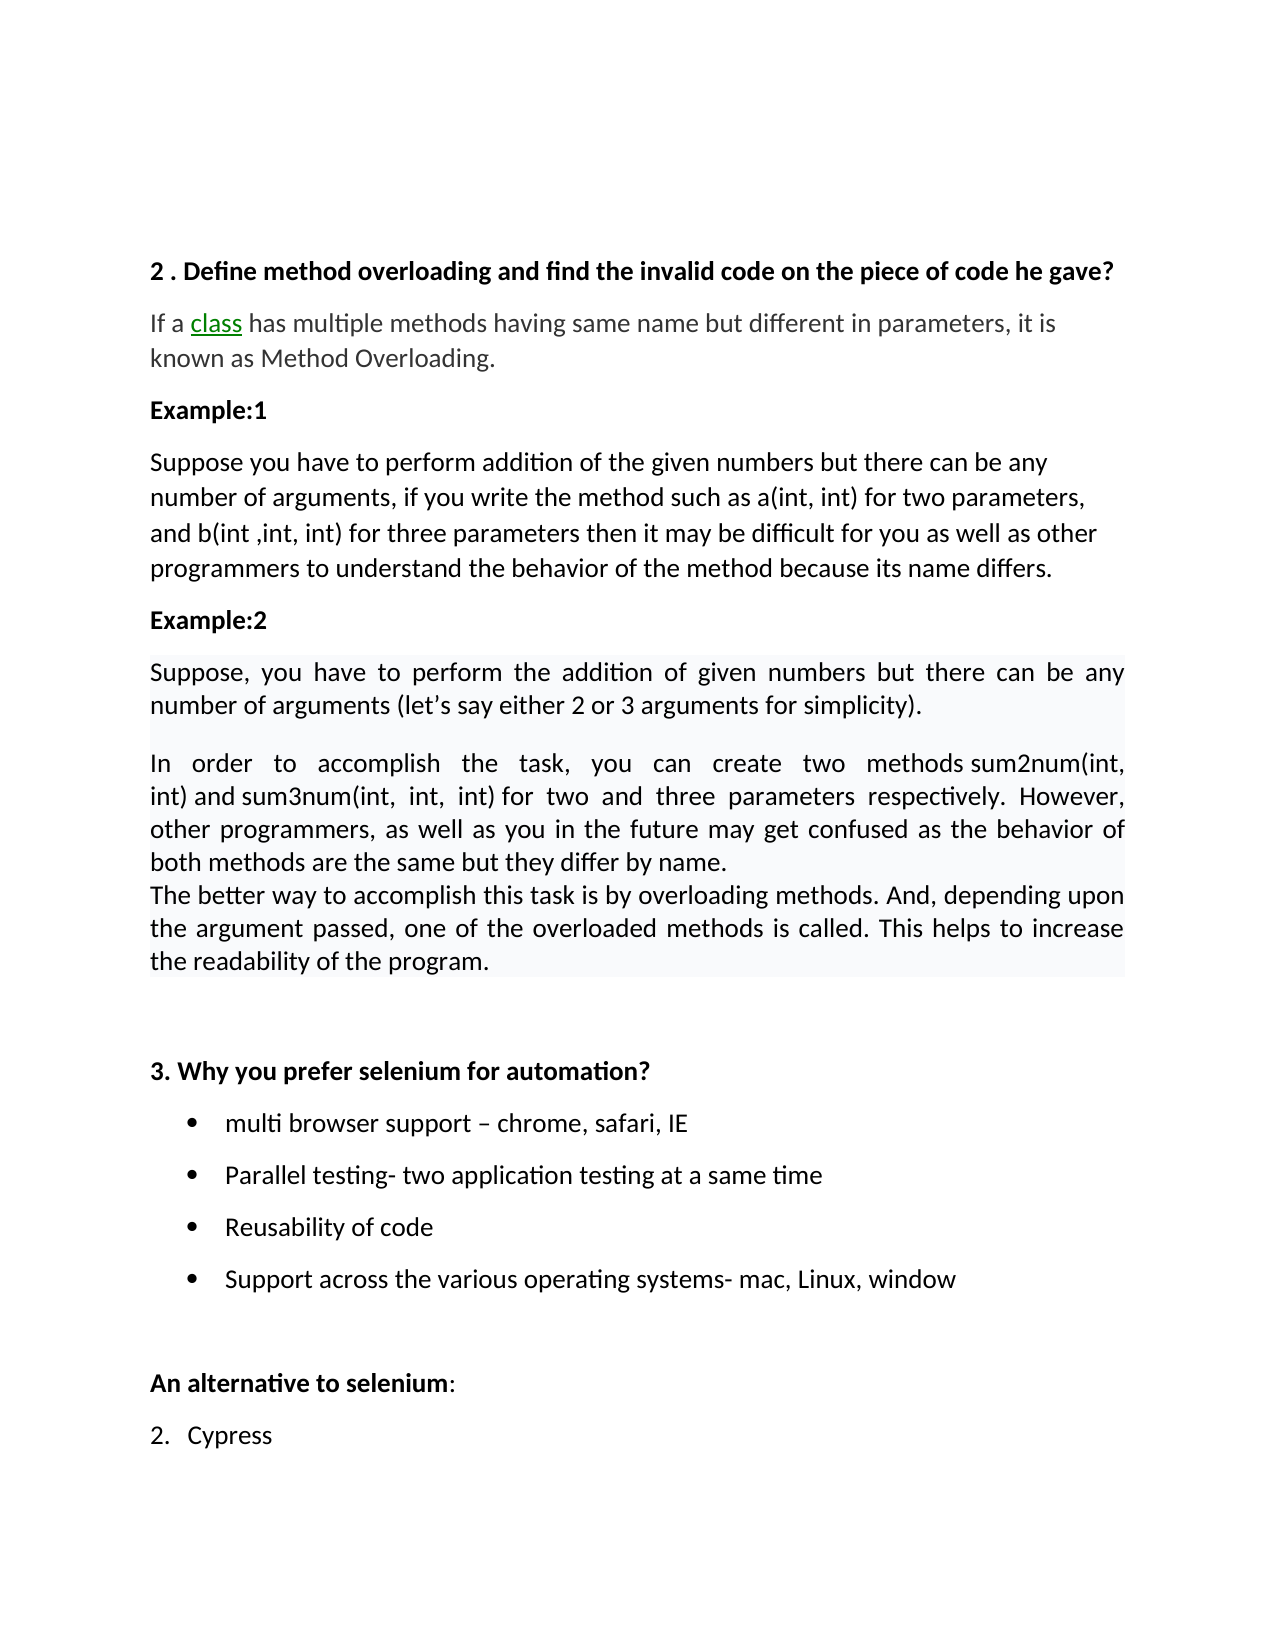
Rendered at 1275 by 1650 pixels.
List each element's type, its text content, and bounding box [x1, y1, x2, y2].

text Suppose, you have to perform the addition of given numbers but there can be any number of arguments (let’s say either 2 or 3 arguments for simplicity). [150, 655, 1125, 721]
text Suppose you have to perform addition of the given numbers but there can be any number of arguments, if you write the method such as a(int, int) for two parameters, and b(int ,int, int) for three parameters then it may be difficult for you as well as other programmers to understand the behavior of the method because its name differs. [150, 445, 1125, 584]
text Example:1 [150, 393, 1125, 426]
text An alternative to selenium: [150, 1366, 1125, 1399]
list multi browser support – chrome, safari, IE [187, 1106, 1125, 1139]
list Cypress [150, 1418, 1125, 1451]
text The better way to accomplish this task is by overloading methods. And, depending upon the argument passed, one of the overloaded methods is called. This helps to increase the readability of the program. [150, 878, 1125, 977]
text 2 . Define method overloading and find the invalid code on the piece of code he gave? [150, 254, 1125, 287]
text In order to accomplish the task, you can create two methods sum2num(int, int) and sum3num(int, int, int) for two and three parameters respectively. However, other programmers, as well as you in the future may get confused as the behavior of both methods are the same but they differ by name. [150, 746, 1125, 878]
list Support across the various operating systems- mac, Linux, window [187, 1262, 1125, 1295]
text Example:2 [150, 603, 1125, 636]
list Parallel testing- two application testing at a same time [187, 1158, 1125, 1191]
text 3. Why you prefer selenium for automation? [150, 1054, 1125, 1087]
list Reusability of code [187, 1210, 1125, 1243]
text If a class has multiple methods having same name but different in parameters, it is known as Method Overloading. [150, 306, 1125, 374]
